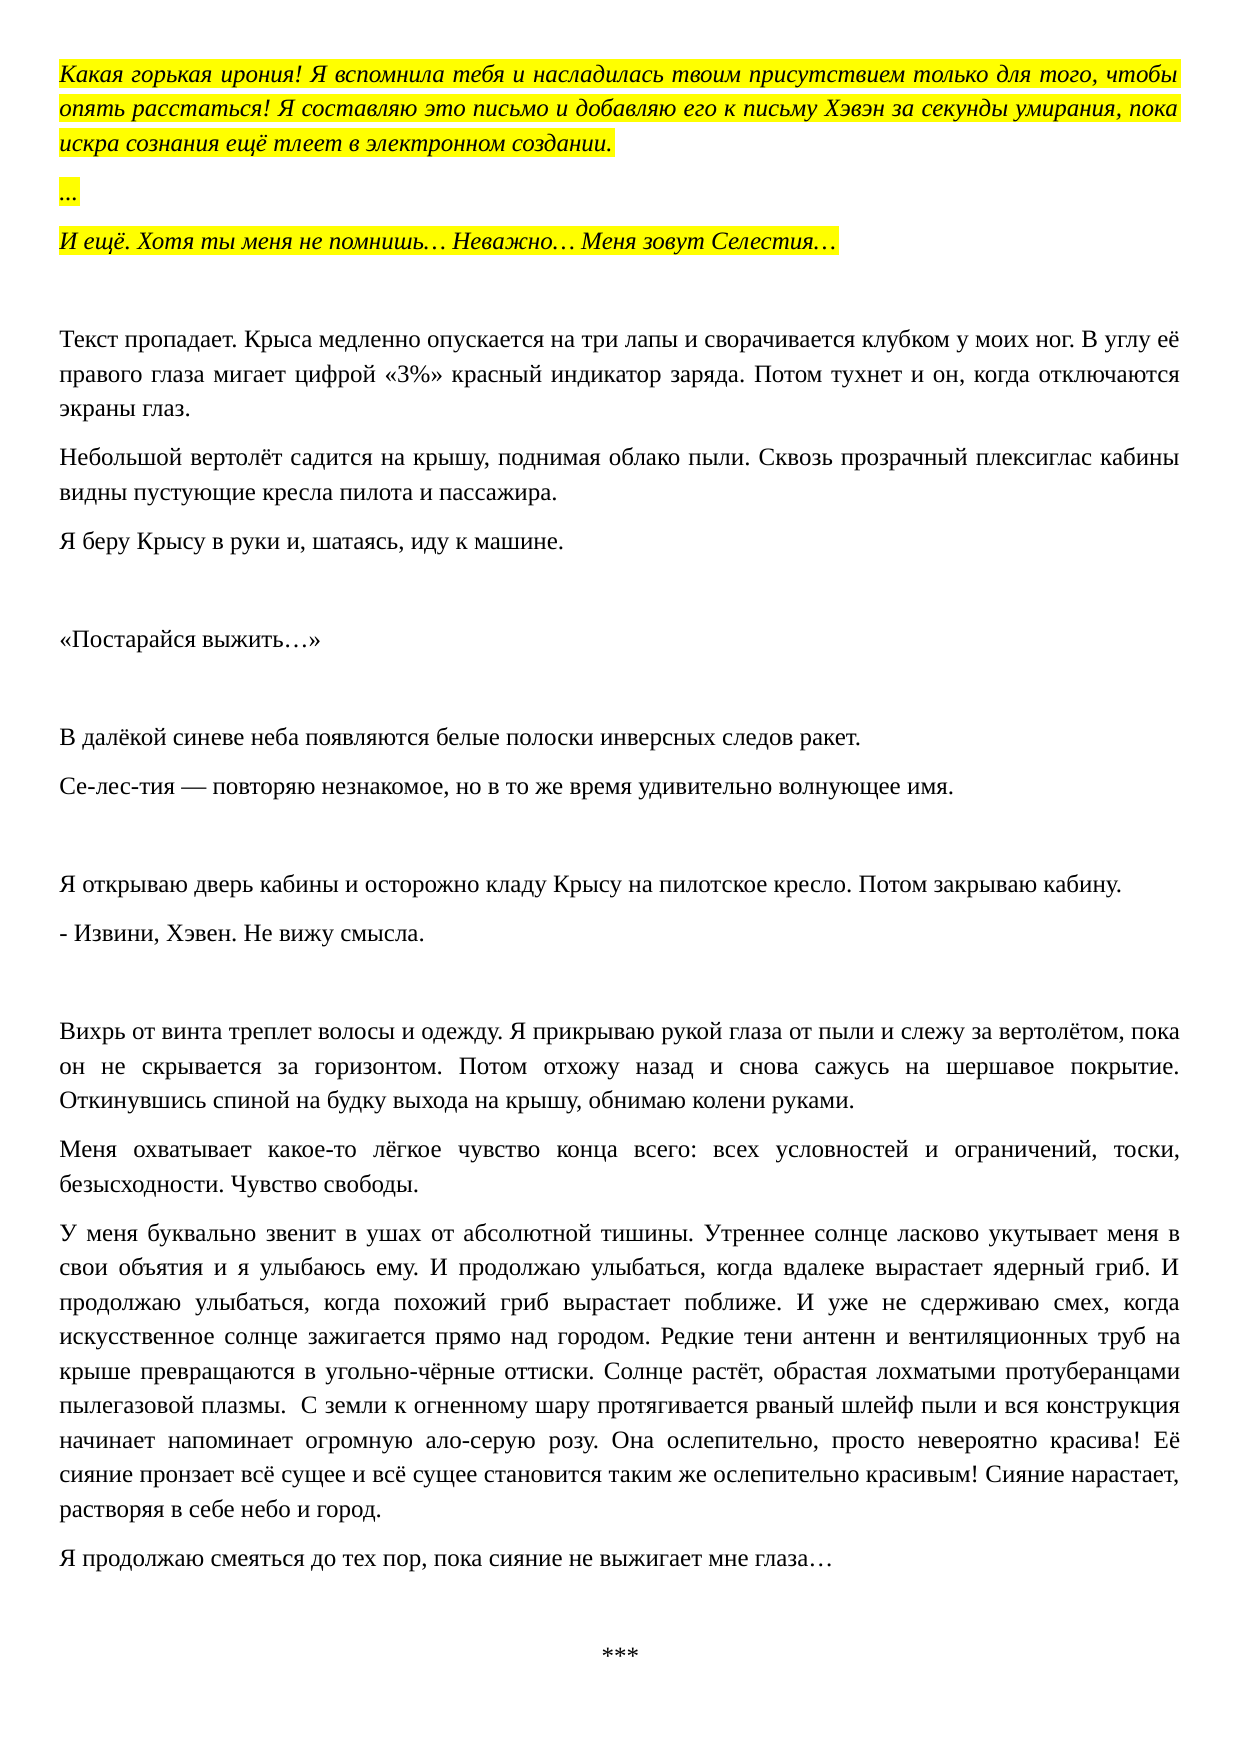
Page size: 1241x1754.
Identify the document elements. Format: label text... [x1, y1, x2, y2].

text Текст пропадает. Крыса медленно опускается на три лапы и сворачивается клубком у моих ног. В углу её правого глаза мигает цифрой «3%» красный индикатор заряда. Потом тухнет и он, когда отключаются экраны глаз. [59, 324, 1181, 422]
text Я продолжаю смеяться до тех пор, пока сияние не выжигает мне глаза… [59, 1543, 1181, 1572]
text Я беру Крысу в руки и, шатаясь, иду к машине. [59, 526, 1181, 554]
text «Постарайся выжить…» [59, 624, 1181, 653]
text Какая горькая ирония! Я вспомнила тебя и насладилась твоим присутствием только для того, чтобы опять расстаться! Я составляю это письмо и добавляю его к письму Хэвэн за секунды умирания, пока искра сознания ещё тлеет в электронном создании. [59, 59, 1181, 157]
text ... [59, 177, 1181, 206]
text - Извини, Хэвен. Не вижу смысла. [59, 918, 1181, 947]
text В далёкой синеве неба появляются белые полоски инверсных следов ракет. [59, 722, 1181, 751]
text *** [59, 1641, 1181, 1670]
text Меня охватывает какое-то лёгкое чувство конца всего: всех условностей и ограничений, тоски, безысходности. Чувство свободы. [59, 1134, 1181, 1198]
text Вихрь от винта треплет волосы и одежду. Я прикрываю рукой глаза от пыли и слежу за вертолётом, пока он не скрывается за горизонтом. Потом отхожу назад и снова сажусь на шершавое покрытие. Откинувшись спиной на будку выхода на крышу, обнимаю колени руками. [59, 1016, 1181, 1114]
text Се-лес-тия — повторяю незнакомое, но в то же время удивительно волнующее имя. [59, 771, 1181, 800]
text Небольшой вертолёт садится на крышу, поднимая облако пыли. Сквозь прозрачный плексиглас кабины видны пустующие кресла пилота и пассажира. [59, 442, 1181, 506]
text У меня буквально звенит в ушах от абсолютной тишины. Утреннее солнце ласково укутывает меня в свои объятия и я улыбаюсь ему. И продолжаю улыбаться, когда вдалеке вырастает ядерный гриб. И продолжаю улыбаться, когда похожий гриб вырастает поближе. И уже не сдерживаю смех, когда искусственное солнце зажигается прямо над городом. Редкие тени антенн и вентиляционных труб на крыше превращаются в угольно-чёрные оттиски. Солнце растёт, обрастая лохматыми протуберанцами пылегазовой плазмы. С земли к огненному шару протягивается рваный шлейф пыли и вся конструкция начинает напоминает огромную ало-серую розу. Она ослепительно, просто невероятно красива! Её сияние пронзает всё сущее и всё сущее становится таким же ослепительно красивым! Сияние нарастает, растворяя в себе небо и город. [59, 1218, 1181, 1523]
text Я открываю дверь кабины и осторожно кладу Крысу на пилотское кресло. Потом закрываю кабину. [59, 869, 1181, 898]
text И ещё. Хотя ты меня не помнишь… Неважно… Меня зовут Селестия… [59, 226, 1181, 255]
